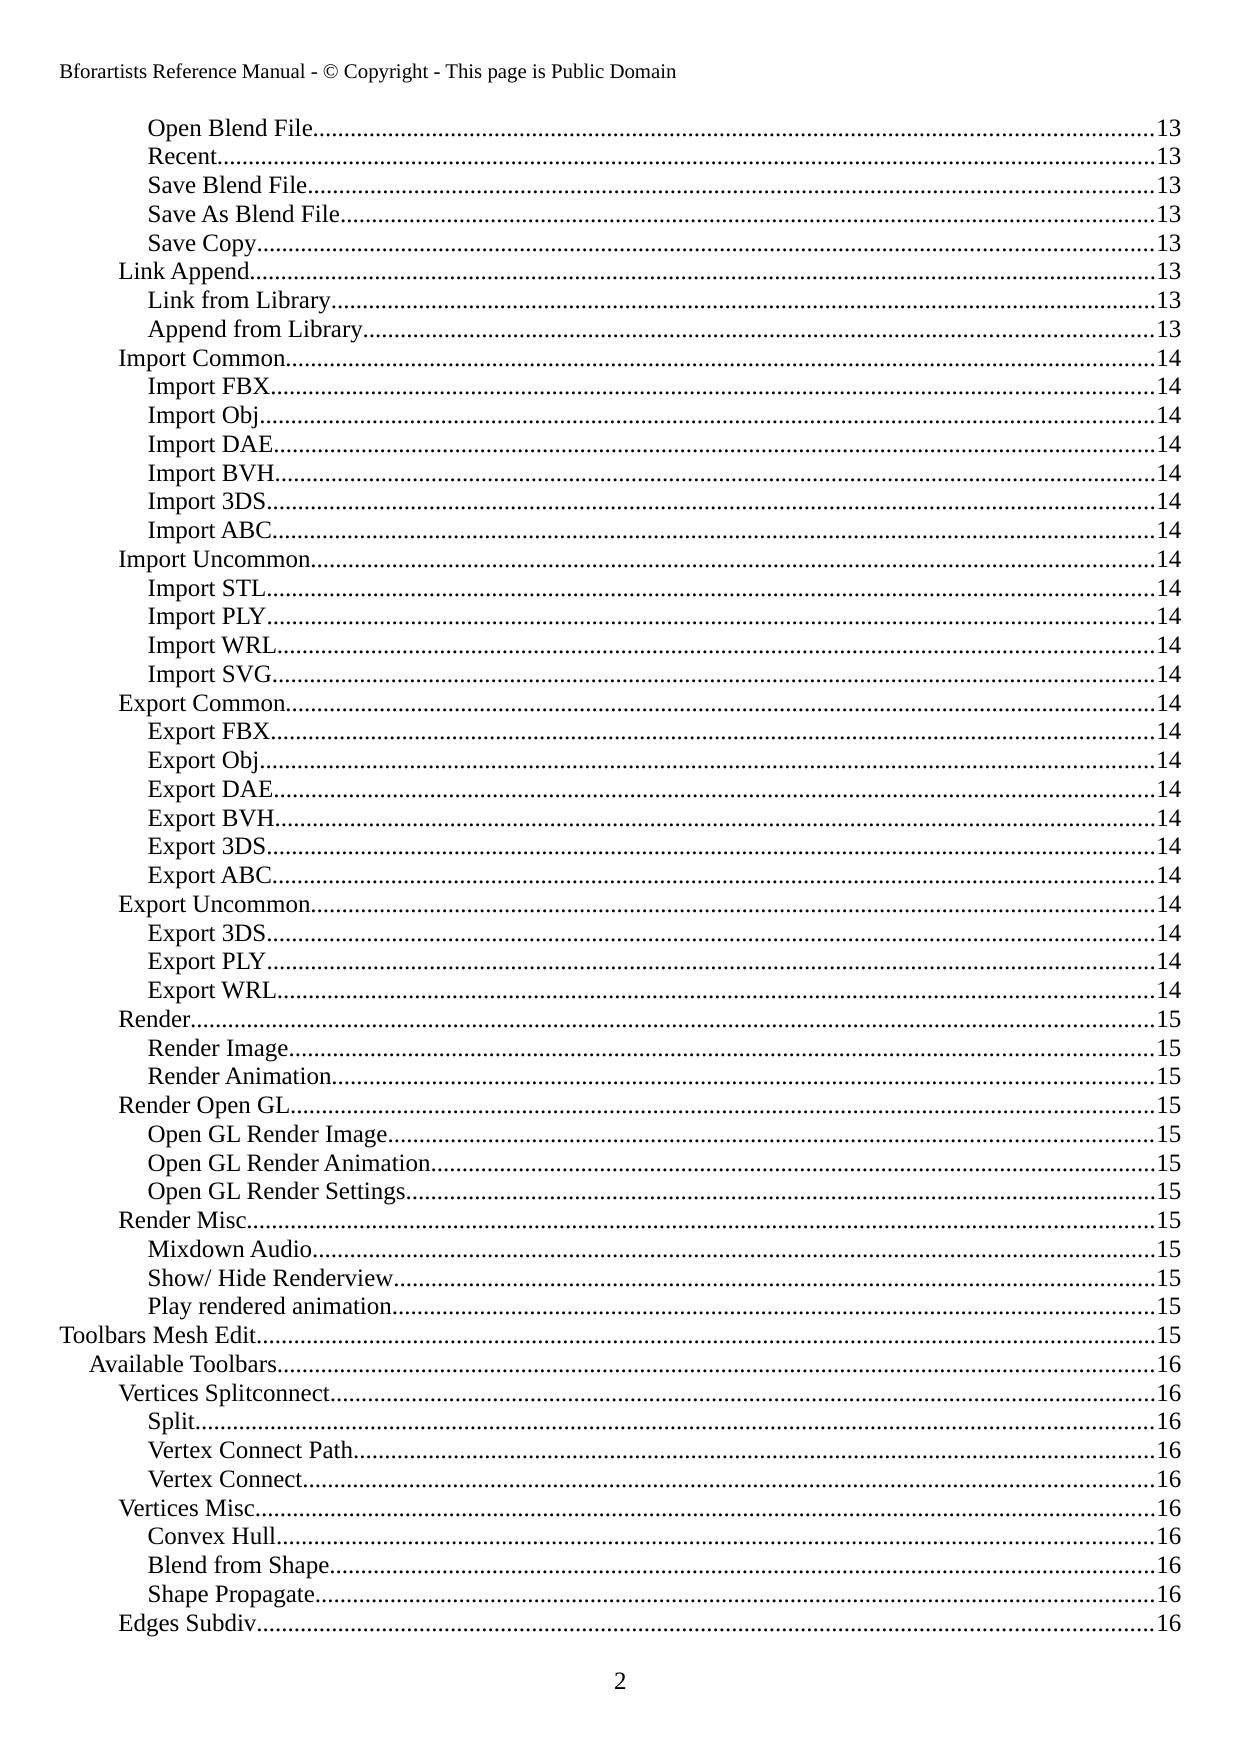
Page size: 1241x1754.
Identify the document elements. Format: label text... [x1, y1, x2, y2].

text Vertex Connect Path 16 [147, 1435, 1181, 1464]
text Import BVH 14 [147, 458, 1181, 486]
text Vertex Connect 16 [147, 1464, 1181, 1493]
text Export 3DS 14 [147, 831, 1181, 860]
text Convex Hull 16 [147, 1521, 1181, 1550]
text Vertices Misc 16 [118, 1493, 1181, 1521]
text Import STL 14 [147, 573, 1181, 601]
text Save Blend File 13 [147, 170, 1181, 199]
text Export DAE 14 [147, 774, 1181, 803]
text Recent 13 [147, 141, 1181, 170]
text Export FBX 14 [147, 716, 1181, 745]
text Open Blend File 13 [147, 113, 1181, 141]
text Open GL Render Settings 15 [147, 1176, 1181, 1205]
text Export ABC 14 [147, 860, 1181, 889]
text Blend from Shape 16 [147, 1550, 1181, 1579]
text Open GL Render Animation 15 [147, 1148, 1181, 1176]
text Link Append 13 [118, 256, 1181, 285]
text Play rendered animation 15 [147, 1291, 1181, 1320]
text Split 16 [147, 1406, 1181, 1435]
text Available Toolbars 16 [88, 1349, 1181, 1378]
text Render Misc 15 [118, 1205, 1181, 1234]
text Export Obj 14 [147, 745, 1181, 774]
text Render Open GL 15 [118, 1090, 1181, 1119]
text Export 3DS 14 [147, 918, 1181, 946]
text Append from Library 13 [147, 314, 1181, 343]
text Render Animation 15 [147, 1061, 1181, 1090]
text Import WRL 14 [147, 630, 1181, 659]
text Toolbars Mesh Edit 15 [59, 1320, 1181, 1349]
text Save Copy 13 [147, 228, 1181, 256]
text Import DAE 14 [147, 429, 1181, 458]
text Import ABC 14 [147, 515, 1181, 544]
text Import FBX 14 [147, 371, 1181, 400]
text Import Obj 14 [147, 400, 1181, 429]
text Vertices Splitconnect 16 [118, 1378, 1181, 1406]
text Export BVH 14 [147, 803, 1181, 831]
text Render Image 15 [147, 1033, 1181, 1061]
text Export PLY 14 [147, 946, 1181, 975]
text Import SVG 14 [147, 659, 1181, 688]
text Export WRL 14 [147, 975, 1181, 1004]
text Import 3DS 14 [147, 486, 1181, 515]
text Render 15 [118, 1004, 1181, 1033]
text Edges Subdiv 16 [118, 1608, 1181, 1636]
text Import Common 14 [118, 343, 1181, 371]
text Import PLY 14 [147, 601, 1181, 630]
text Save As Blend File 13 [147, 199, 1181, 228]
text Show/ Hide Renderview 15 [147, 1263, 1181, 1291]
text Open GL Render Image 15 [147, 1119, 1181, 1148]
text Export Uncommon 14 [118, 889, 1181, 918]
text Link from Library 13 [147, 285, 1181, 314]
text Mixdown Audio 15 [147, 1234, 1181, 1263]
text Export Common 14 [118, 688, 1181, 716]
text Shape Propagate 16 [147, 1579, 1181, 1608]
text Import Uncommon 14 [118, 544, 1181, 573]
